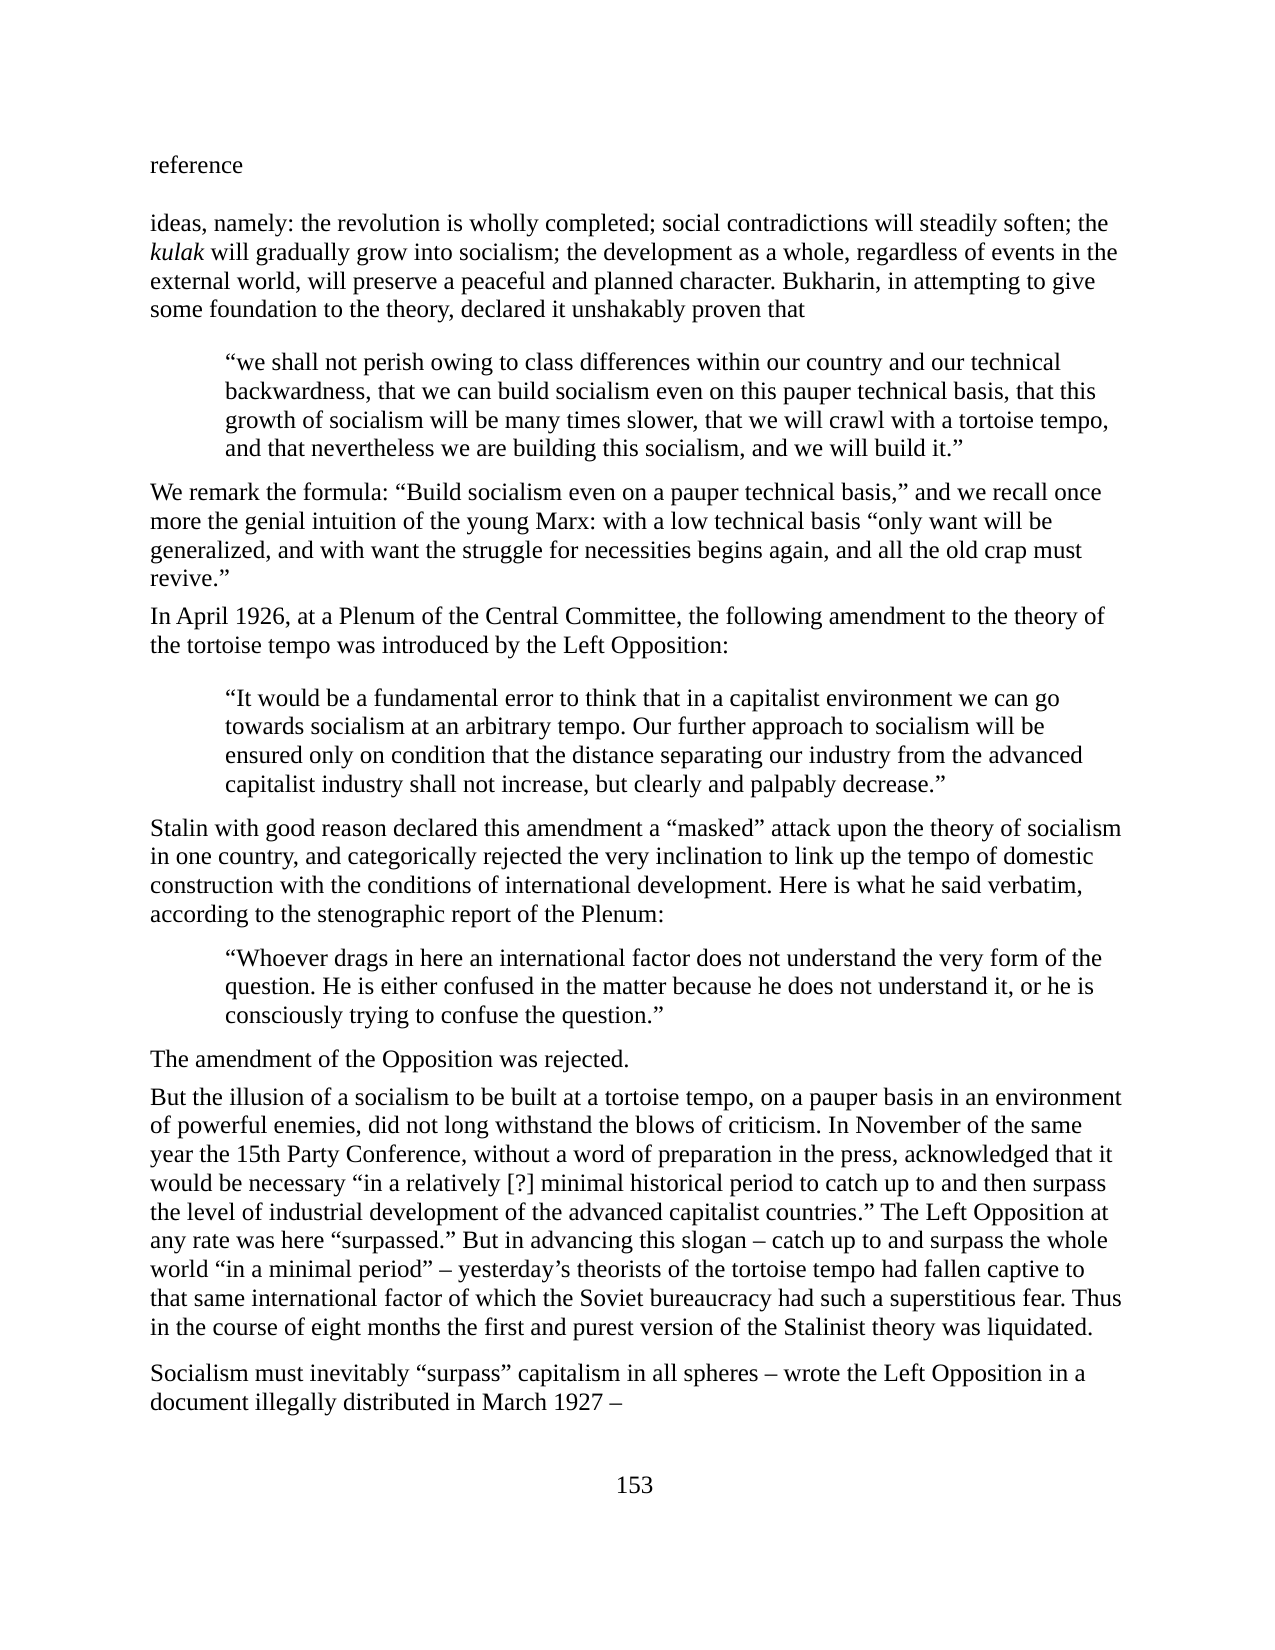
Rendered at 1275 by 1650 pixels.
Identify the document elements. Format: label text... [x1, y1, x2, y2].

text ideas, namely: the revolution is wholly completed; social contradictions will steadily soften; the kulak will gradually grow into socialism; the development as a whole, regardless of events in the external world, will preserve a peaceful and planned character. Bukharin, in attempting to give some foundation to the theory, declared it unshakably proven that [150, 208, 1125, 323]
text In April 1926, at a Plenum of the Central Committee, the following amendment to the theory of the tortoise tempo was introduced by the Left Opposition: [150, 601, 1125, 659]
text “we shall not perish owing to class differences within our country and our technical backwardness, that we can build socialism even on this pauper technical basis, that this growth of socialism will be many times slower, that we will crawl with a tortoise tempo, and that nevertheless we are building this socialism, and we will build it.” [225, 347, 1125, 462]
text Socialism must inevitably “surpass” capitalism in all spheres – wrote the Left Opposition in a document illegally distributed in March 1927 – [150, 1358, 1125, 1416]
text “Whoever drags in here an international factor does not understand the very form of the question. He is either confused in the matter because he does not understand it, or he is consciously trying to confuse the question.” [225, 943, 1125, 1029]
text Stalin with good reason declared this amendment a “masked” attack upon the theory of socialism in one country, and categorically rejected the very inclination to link up the tempo of domestic construction with the conditions of international development. Here is what he said verbatim, according to the stenographic report of the Plenum: [150, 813, 1125, 928]
text We remark the formula: “Build socialism even on a pauper technical basis,” and we recall once more the genial intuition of the young Marx: with a low technical basis “only want will be generalized, and with want the struggle for necessities begins again, and all the old crap must revive.” [150, 477, 1125, 592]
text The amendment of the Opposition was rejected. [150, 1044, 1125, 1073]
text But the illusion of a socialism to be built at a tortoise tempo, on a pauper basis in an environment of powerful enemies, did not long withstand the blows of criticism. In November of the same year the 15th Party Conference, without a word of preparation in the press, acknowledged that it would be necessary “in a relatively [?] minimal historical period to catch up to and then surpass the level of industrial development of the advanced capitalist countries.” The Left Opposition at any rate was here “surpassed.” But in advancing this slogan – catch up to and surpass the whole world “in a minimal period” – yesterday’s theorists of the tortoise tempo had fallen captive to that same international factor of which the Soviet bureaucracy had such a superstitious fear. Thus in the course of eight months the first and purest version of the Stalinist theory was liquidated. [150, 1082, 1125, 1340]
text “It would be a fundamental error to think that in a capitalist environment we can go towards socialism at an arbitrary tempo. Our further approach to socialism will be ensured only on condition that the distance separating our industry from the advanced capitalist industry shall not increase, but clearly and palpably decrease.” [225, 683, 1125, 798]
